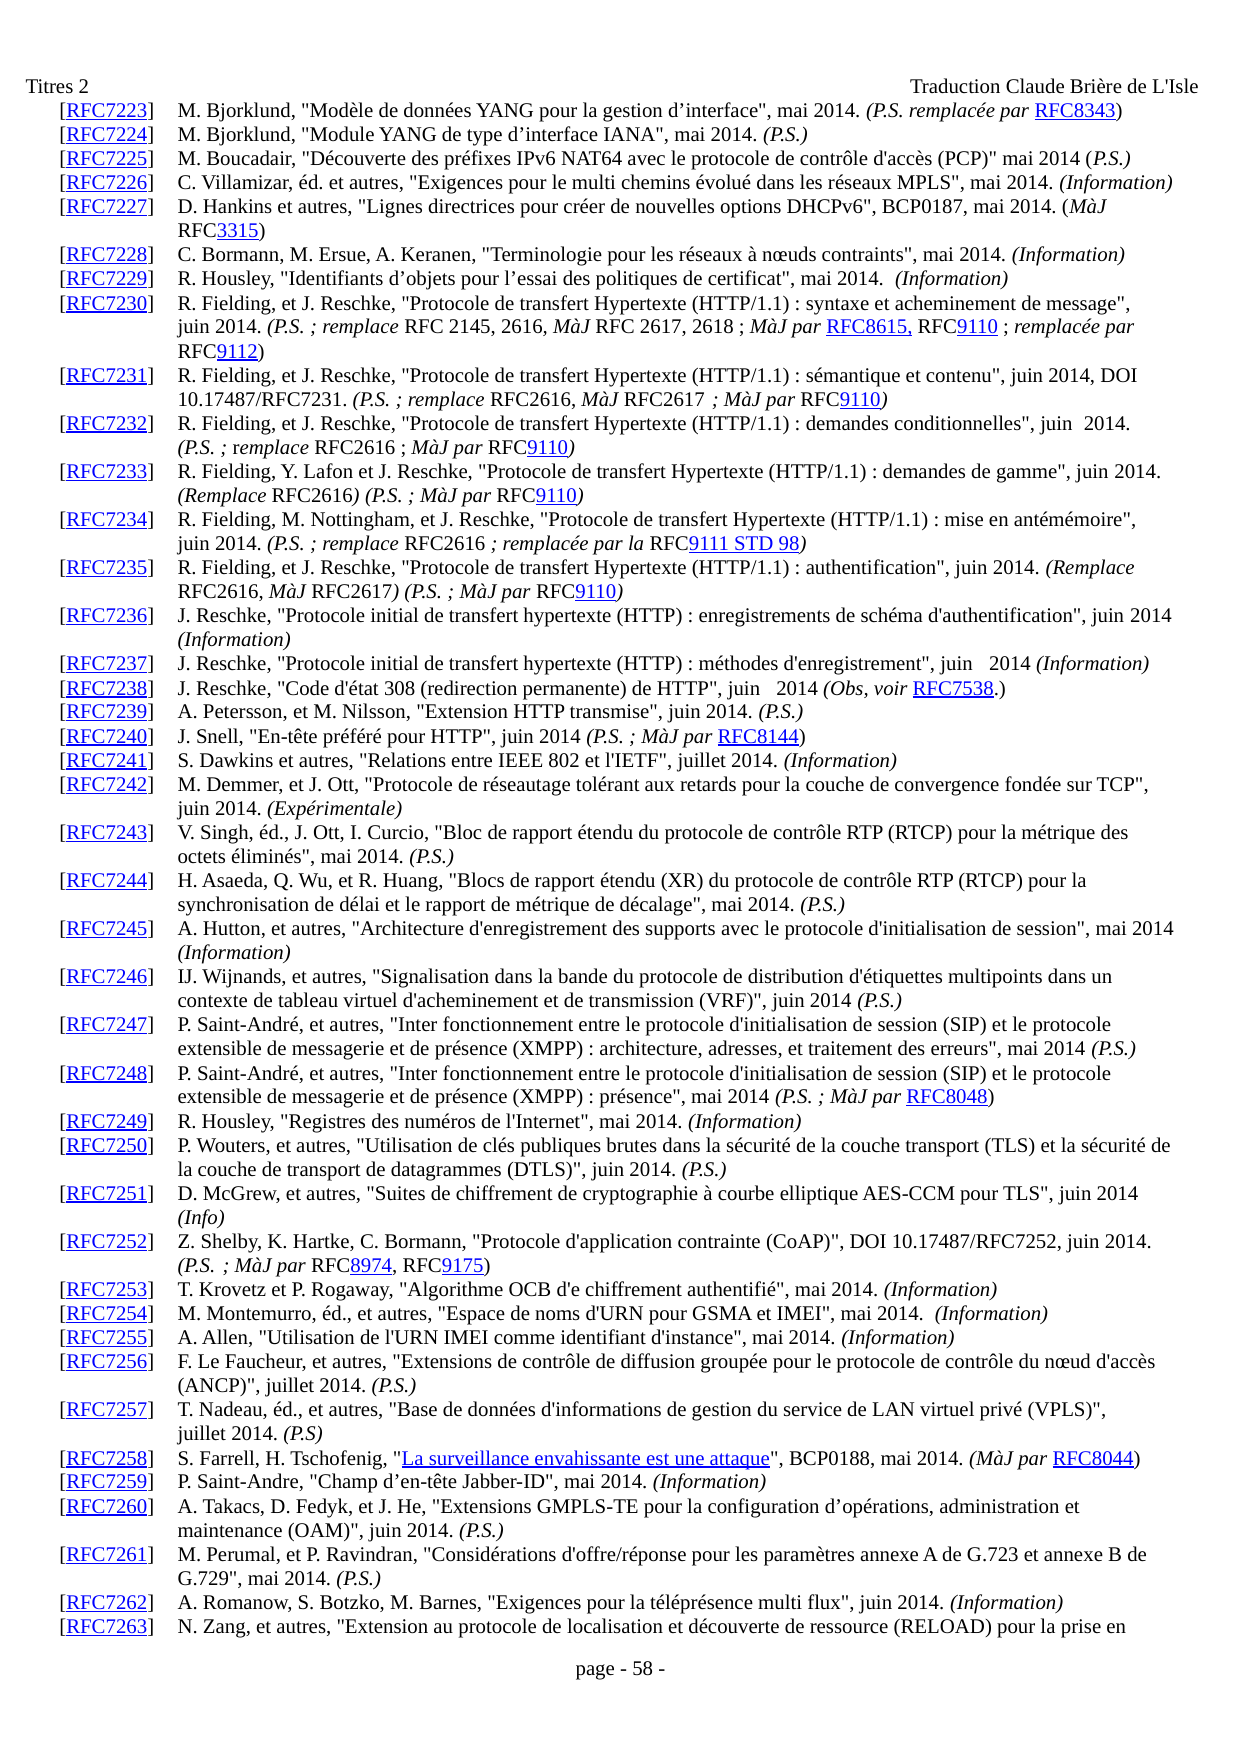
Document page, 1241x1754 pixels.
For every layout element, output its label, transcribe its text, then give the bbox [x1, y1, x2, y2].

text [RFC7249] R. Housley, "Registres des numéros de l'Internet", mai 2014. (Information) [59, 1108, 1181, 1133]
text [RFC7226] C. Villamizar, éd. et autres, "Exigences pour le multi chemins évolué dans les réseaux MPLS", mai 2014. (Information) [59, 170, 1181, 194]
text [RFC7245] A. Hutton, et autres, "Architecture d'enregistrement des supports avec le protocole d'initialisation de session", mai 2014 (Information) [59, 916, 1181, 964]
text [RFC7251] D. McGrew, et autres, "Suites de chiffrement de cryptographie à courbe elliptique AES-CCM pour TLS", juin 2014 (Info) [59, 1181, 1181, 1229]
text [RFC7239] A. Petersson, et M. Nilsson, "Extension HTTP transmise", juin 2014. (P.S.) [59, 699, 1181, 723]
text [RFC7262] A. Romanow, S. Botzko, M. Barnes, "Exigences pour la téléprésence multi flux", juin 2014. (Information) [59, 1590, 1181, 1614]
text [RFC7238] J. Reschke, "Code d'état 308 (redirection permanente) de HTTP", juin 2014 (Obs, voir RFC7538.) [59, 675, 1181, 699]
text [RFC7257] T. Nadeau, éd., et autres, "Base de données d'informations de gestion du service de LAN virtuel privé (VPLS)", juillet 2014. (P.S) [59, 1397, 1181, 1445]
text [RFC7256] F. Le Faucheur, et autres, "Extensions de contrôle de diffusion groupée pour le protocole de contrôle du nœud d'accès (ANCP)", juillet 2014. (P.S.) [59, 1349, 1181, 1397]
text [RFC7246] IJ. Wijnands, et autres, "Signalisation dans la bande du protocole de distribution d'étiquettes multipoints dans un contexte de tableau virtuel d'acheminement et de transmission (VRF)", juin 2014 (P.S.) [59, 964, 1181, 1012]
text [RFC7224] M. Bjorklund, "Module YANG de type d’interface IANA", mai 2014. (P.S.) [59, 122, 1181, 146]
text [RFC7232] R. Fielding, et J. Reschke, "Protocole de transfert Hypertexte (HTTP/1.1) : demandes conditionnelles", juin 2014.(P.S. ; remplace RFC2616 ; MàJ par RFC9110) [59, 411, 1181, 459]
text [RFC7243] V. Singh, éd., J. Ott, I. Curcio, "Bloc de rapport étendu du protocole de contrôle RTP (RTCP) pour la métrique des octets éliminés", mai 2014. (P.S.) [59, 820, 1181, 868]
text [RFC7250] P. Wouters, et autres, "Utilisation de clés publiques brutes dans la sécurité de la couche transport (TLS) et la sécurité de la couche de transport de datagrammes (DTLS)", juin 2014. (P.S.) [59, 1133, 1181, 1181]
text [RFC7261] M. Perumal, et P. Ravindran, "Considérations d'offre/réponse pour les paramètres annexe A de G.723 et annexe B de G.729", mai 2014. (P.S.) [59, 1542, 1181, 1590]
text [RFC7259] P. Saint-Andre, "Champ d’en-tête Jabber-ID", mai 2014. (Information) [59, 1469, 1181, 1493]
text [RFC7242] M. Demmer, et J. Ott, "Protocole de réseautage tolérant aux retards pour la couche de convergence fondée sur TCP", juin 2014. (Expérimentale) [59, 772, 1181, 820]
text [RFC7236] J. Reschke, "Protocole initial de transfert hypertexte (HTTP) : enregistrements de schéma d'authentification", juin 2014 (Information) [59, 603, 1181, 651]
text [RFC7223] M. Bjorklund, "Modèle de données YANG pour la gestion d’interface", mai 2014. (P.S. remplacée par RFC8343) [59, 98, 1181, 122]
text [RFC7228] C. Bormann, M. Ersue, A. Keranen, "Terminologie pour les réseaux à nœuds contraints", mai 2014. (Information) [59, 242, 1181, 266]
text [RFC7235] R. Fielding, et J. Reschke, "Protocole de transfert Hypertexte (HTTP/1.1) : authentification", juin 2014. (Remplace RFC2616, MàJ RFC2617) (P.S. ; MàJ par RFC9110) [59, 555, 1181, 603]
text [RFC7253] T. Krovetz et P. Rogaway, "Algorithme OCB d'e chiffrement authentifié", mai 2014. (Information) [59, 1277, 1181, 1301]
text [RFC7258] S. Farrell, H. Tschofenig, "La surveillance envahissante est une attaque", BCP0188, mai 2014. (MàJ par RFC8044) [59, 1445, 1181, 1469]
text [RFC7229] R. Housley, "Identifiants d’objets pour l’essai des politiques de certificat", mai 2014. (Information) [59, 266, 1181, 290]
text [RFC7233] R. Fielding, Y. Lafon et J. Reschke, "Protocole de transfert Hypertexte (HTTP/1.1) : demandes de gamme", juin 2014. (Remplace RFC2616) (P.S. ; MàJ par RFC9110) [59, 459, 1181, 507]
text [RFC7237] J. Reschke, "Protocole initial de transfert hypertexte (HTTP) : méthodes d'enregistrement", juin 2014 (Information) [59, 651, 1181, 675]
text [RFC7241] S. Dawkins et autres, "Relations entre IEEE 802 et l'IETF", juillet 2014. (Information) [59, 748, 1181, 772]
text [RFC7252] Z. Shelby, K. Hartke, C. Bormann, "Protocole d'application contrainte (CoAP)", DOI 10.17487/RFC7252, juin 2014. (P.S. ; MàJ par RFC8974, RFC9175) [59, 1229, 1181, 1277]
text [RFC7248] P. Saint-André, et autres, "Inter fonctionnement entre le protocole d'initialisation de session (SIP) et le protocole extensible de messagerie et de présence (XMPP) : présence", mai 2014 (P.S. ; MàJ par RFC8048) [59, 1060, 1181, 1108]
text [RFC7255] A. Allen, "Utilisation de l'URN IMEI comme identifiant d'instance", mai 2014. (Information) [59, 1325, 1181, 1349]
text [RFC7234] R. Fielding, M. Nottingham, et J. Reschke, "Protocole de transfert Hypertexte (HTTP/1.1) : mise en antémémoire", juin 2014. (P.S. ; remplace RFC2616 ; remplacée par la RFC9111 STD 98) [59, 507, 1181, 555]
text [RFC7227] D. Hankins et autres, "Lignes directrices pour créer de nouvelles options DHCPv6", BCP0187, mai 2014. (MàJ RFC3315) [59, 194, 1181, 242]
text [RFC7225] M. Boucadair, "Découverte des préfixes IPv6 NAT64 avec le protocole de contrôle d'accès (PCP)" mai 2014 (P.S.) [59, 146, 1181, 170]
text [RFC7230] R. Fielding, et J. Reschke, "Protocole de transfert Hypertexte (HTTP/1.1) : syntaxe et acheminement de message", juin 2014. (P.S. ; remplace RFC 2145, 2616, MàJ RFC 2617, 2618 ; MàJ par RFC8615, RFC9110 ; remplacée par RFC9112) [59, 290, 1181, 363]
text [RFC7231] R. Fielding, et J. Reschke, "Protocole de transfert Hypertexte (HTTP/1.1) : sémantique et contenu", juin 2014, DOI 10.17487/RFC7231. (P.S. ; remplace RFC2616, MàJ RFC2617 ; MàJ par RFC9110) [59, 363, 1181, 411]
text [RFC7240] J. Snell, "En-tête préféré pour HTTP", juin 2014 (P.S. ; MàJ par RFC8144) [59, 723, 1181, 748]
text [RFC7247] P. Saint-André, et autres, "Inter fonctionnement entre le protocole d'initialisation de session (SIP) et le protocole extensible de messagerie et de présence (XMPP) : architecture, adresses, et traitement des erreurs", mai 2014 (P.S.) [59, 1012, 1181, 1060]
text [RFC7244] H. Asaeda, Q. Wu, et R. Huang, "Blocs de rapport étendu (XR) du protocole de contrôle RTP (RTCP) pour la synchronisation de délai et le rapport de métrique de décalage", mai 2014. (P.S.) [59, 868, 1181, 916]
text [RFC7254] M. Montemurro, éd., et autres, "Espace de noms d'URN pour GSMA et IMEI", mai 2014. (Information) [59, 1301, 1181, 1325]
text [RFC7260] A. Takacs, D. Fedyk, et J. He, "Extensions GMPLS-TE pour la configuration d’opérations, administration et maintenance (OAM)", juin 2014. (P.S.) [59, 1493, 1181, 1542]
text [RFC7263] N. Zang, et autres, "Extension au protocole de localisation et découverte de ressource (RELOAD) pour la prise en [59, 1614, 1181, 1638]
